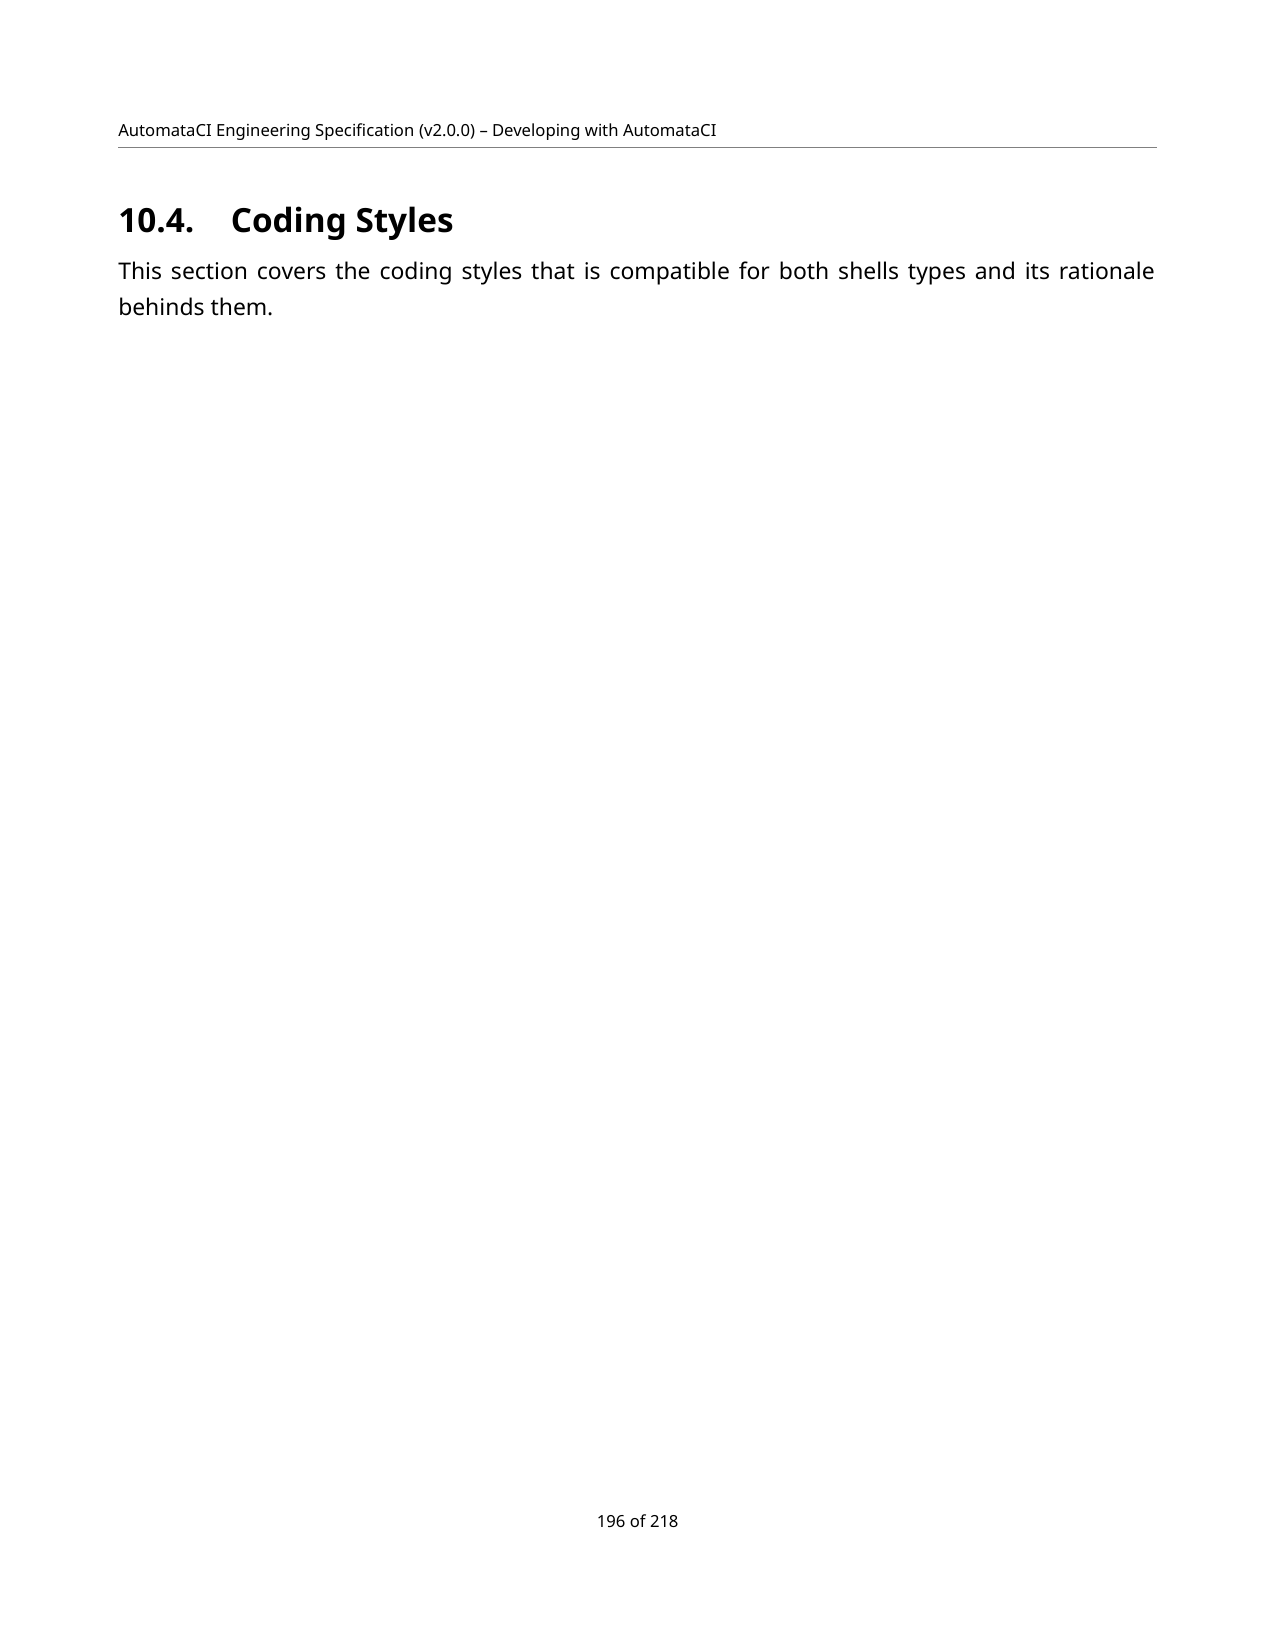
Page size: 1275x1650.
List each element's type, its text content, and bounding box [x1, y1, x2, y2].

subtitle Coding Styles [118, 197, 1157, 243]
text This section covers the coding styles that is compatible for both shells types and its rationale behinds them. [118, 255, 1157, 322]
